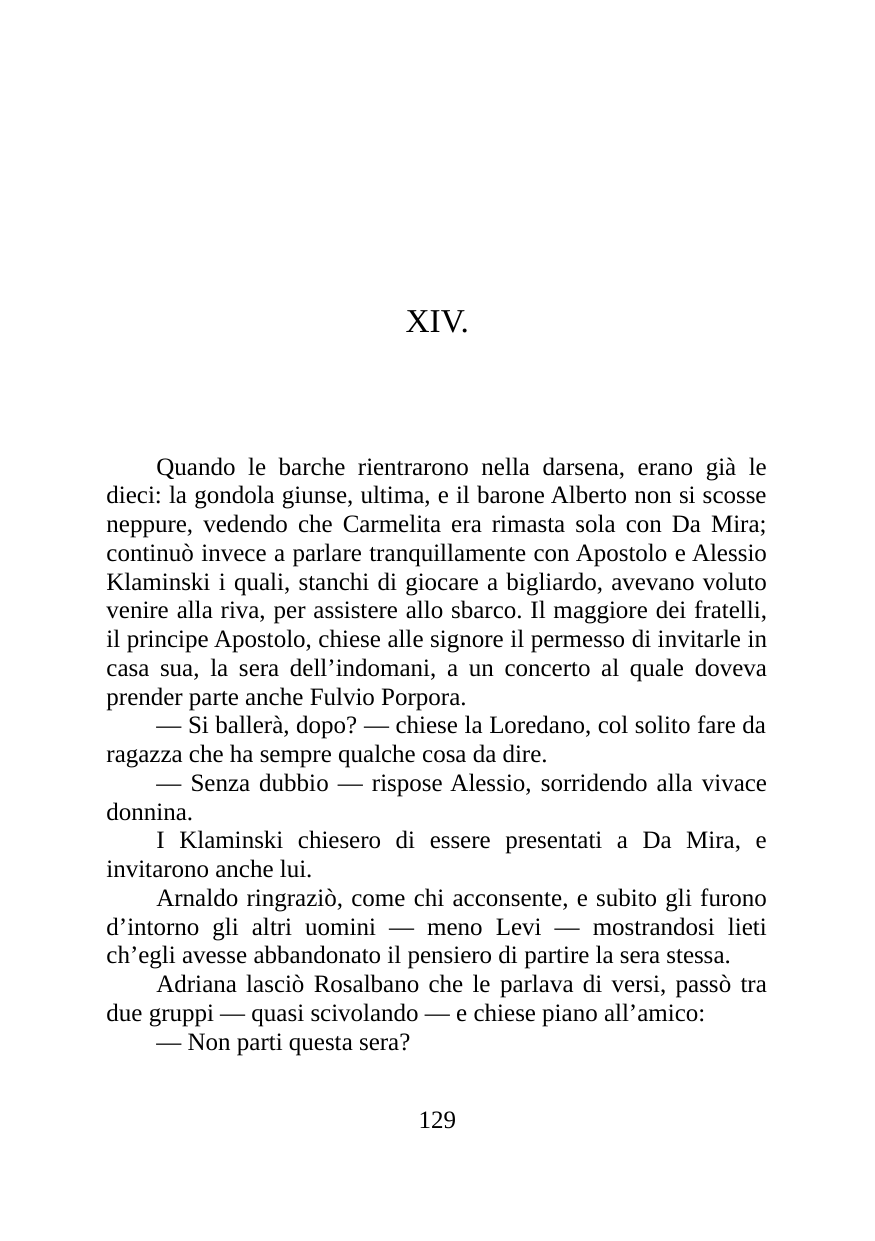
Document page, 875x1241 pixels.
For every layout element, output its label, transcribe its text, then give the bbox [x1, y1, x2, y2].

text — Si ballerà, dopo? — chiese la Loredano, col solito fare da ragazza che ha sempre qualche cosa da dire. [106, 710, 768, 768]
text Quando le barche rientrarono nella darsena, erano già le dieci: la gondola giunse, ultima, e il barone Alberto non si scosse neppure, vedendo che Carmelita era rimasta sola con Da Mira; continuò invece a parlare tranquillamente con Apostolo e Alessio Klaminski i quali, stanchi di giocare a bigliardo, avevano voluto venire alla riva, per assistere allo sbarco. Il maggiore dei fratelli, il principe Apostolo, chiese alle signore il permesso di invitarle in casa sua, la sera dell’indomani, a un concerto al quale doveva prender parte anche Fulvio Porpora. [106, 452, 768, 710]
text Arnaldo ringraziò, come chi acconsente, e subito gli furono d’intorno gli altri uomini — meno Levi — mostrandosi lieti ch’egli avesse abbandonato il pensiero di partire la sera stessa. [106, 883, 768, 969]
text — Senza dubbio — rispose Alessio, sorridendo alla vivace donnina. [106, 768, 768, 825]
text — Non parti questa sera? [106, 1027, 768, 1055]
subtitle XIV. [106, 301, 768, 339]
text I Klaminski chiesero di essere presentati a Da Mira, e invitarono anche lui. [106, 825, 768, 883]
text Adriana lasciò Rosalbano che le parlava di versi, passò tra due gruppi — quasi scivolando — e chiese piano all’amico: [106, 969, 768, 1027]
